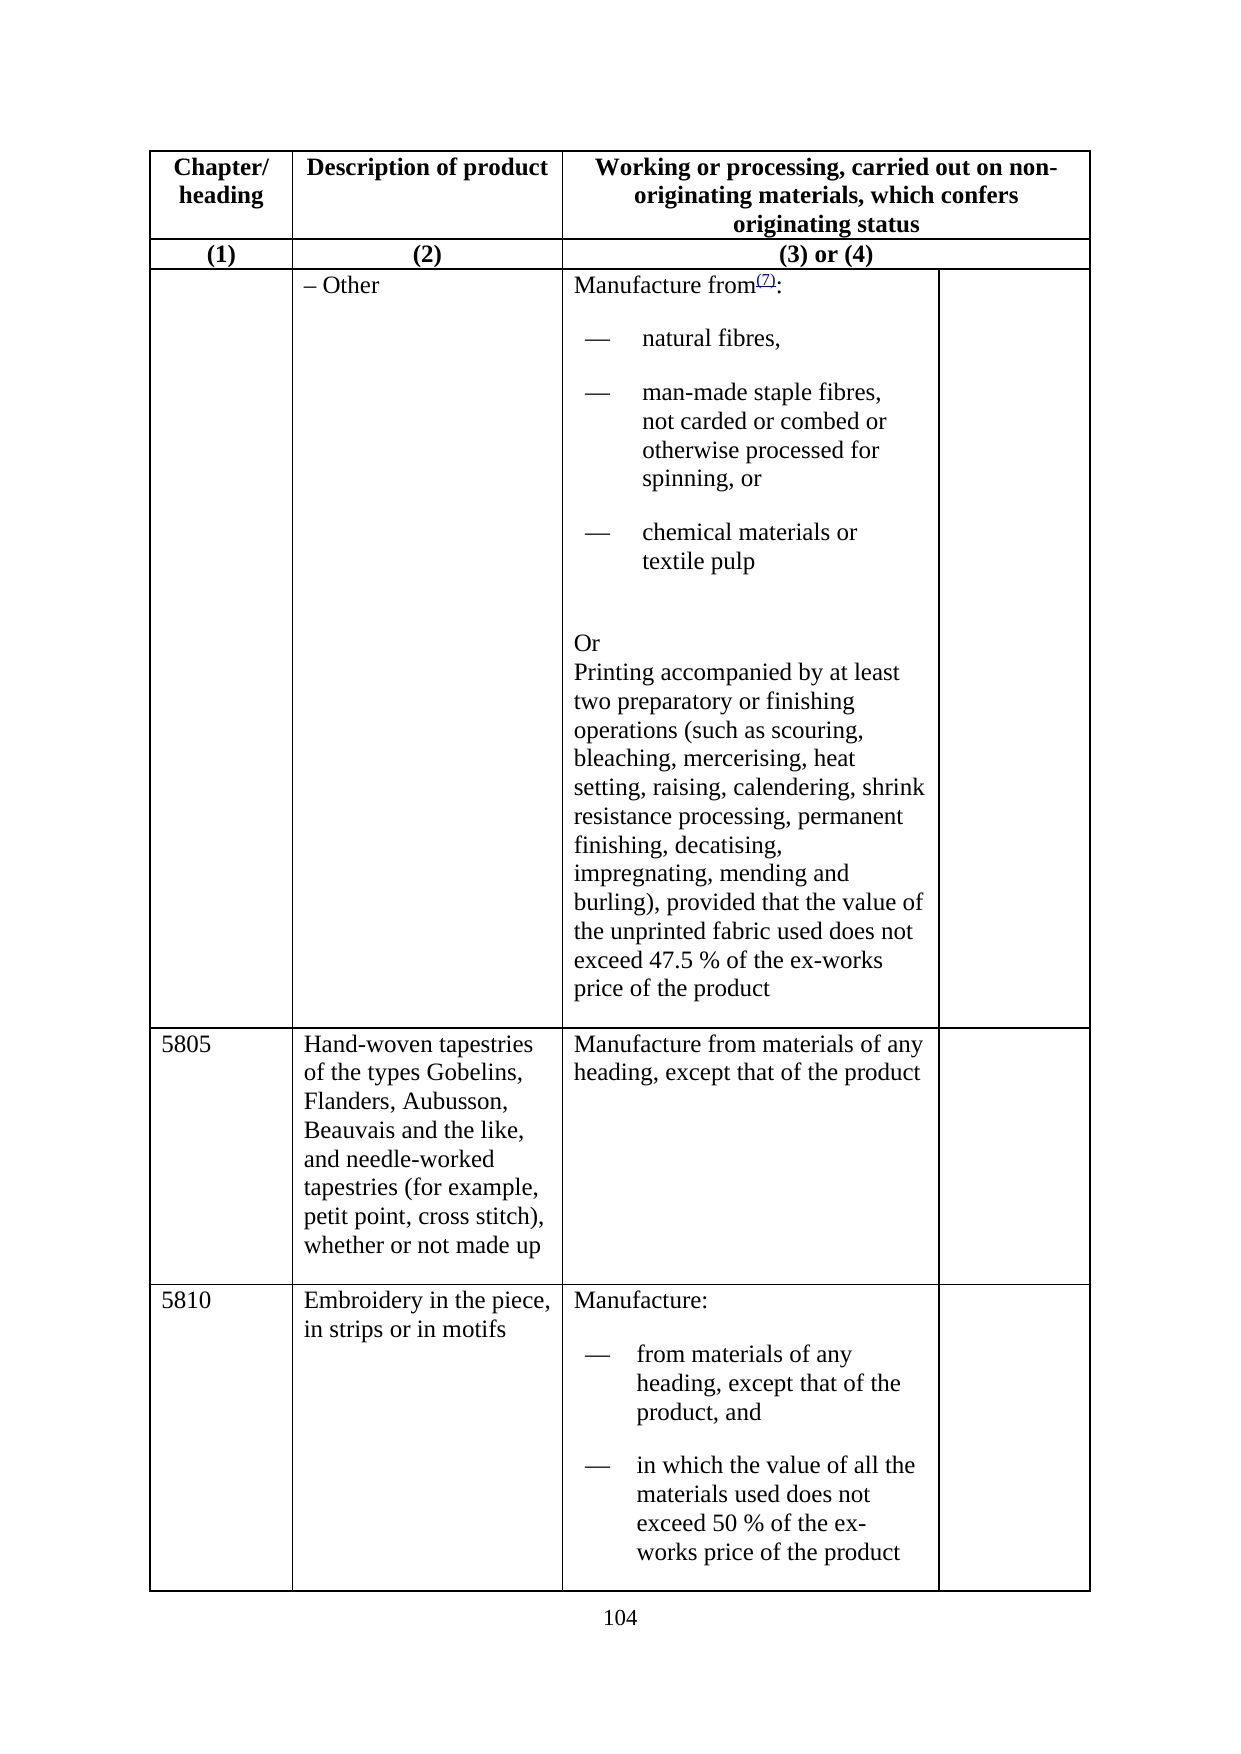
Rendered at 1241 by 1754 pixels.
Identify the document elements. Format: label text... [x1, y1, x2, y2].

table_cell (1) [151, 240, 292, 268]
table_cell — [574, 517, 631, 600]
table_cell (3) or (4) [563, 240, 1089, 268]
table_header — [574, 324, 631, 377]
table_cell man-made staple fibres, not carded or combed or otherwise processed for spinning, or [631, 377, 928, 517]
table_cell Manufacture from materials of any heading, except that of the product [563, 1029, 938, 1284]
table_header — [574, 1339, 625, 1450]
table_cell — [574, 1450, 625, 1590]
table_cell [151, 270, 292, 1027]
table_cell 5805 [151, 1029, 292, 1284]
table_header Chapter/ heading [151, 152, 292, 238]
table_cell – Other [293, 270, 562, 1027]
table_cell — [574, 377, 631, 517]
table_cell Embroidery in the piece, in strips or in motifs [293, 1285, 562, 1590]
table_cell Manufacture from(7): Or Printing accompanied by at least two preparatory or finishing operations (such as scouring, bleaching, mercerising, heat setting, raising, calendering, shrink resistance processing, permanent finishing, decatising, impregnating, mending and burling), provided that the value of the unprinted fabric used does not exceed 47.5 % of the ex-works price of the product [563, 270, 938, 1027]
table_cell (2) [293, 240, 562, 268]
table_header from materials of any heading, except that of the product, and [625, 1339, 928, 1450]
table_header Description of product [293, 152, 562, 238]
table_cell Manufacture: [563, 1285, 938, 1590]
table_cell Hand-woven tapestries of the types Gobelins, Flanders, Aubusson, Beauvais and the like, and needle-worked tapestries (for example, petit point, cross stitch), whether or not made up [293, 1029, 562, 1284]
table_cell 5810 [151, 1285, 292, 1590]
table_cell in which the value of all the materials used does not exceed 50 % of the ex-works price of the product [625, 1450, 928, 1590]
table_header natural fibres, [631, 324, 928, 377]
table_cell chemical materials or textile pulp [631, 517, 928, 600]
table_cell [940, 270, 1089, 1027]
table_header Working or processing, carried out on non-originating materials, which confers originating status [563, 152, 1089, 238]
table_cell [940, 1029, 1089, 1284]
table_cell [940, 1285, 1089, 1590]
